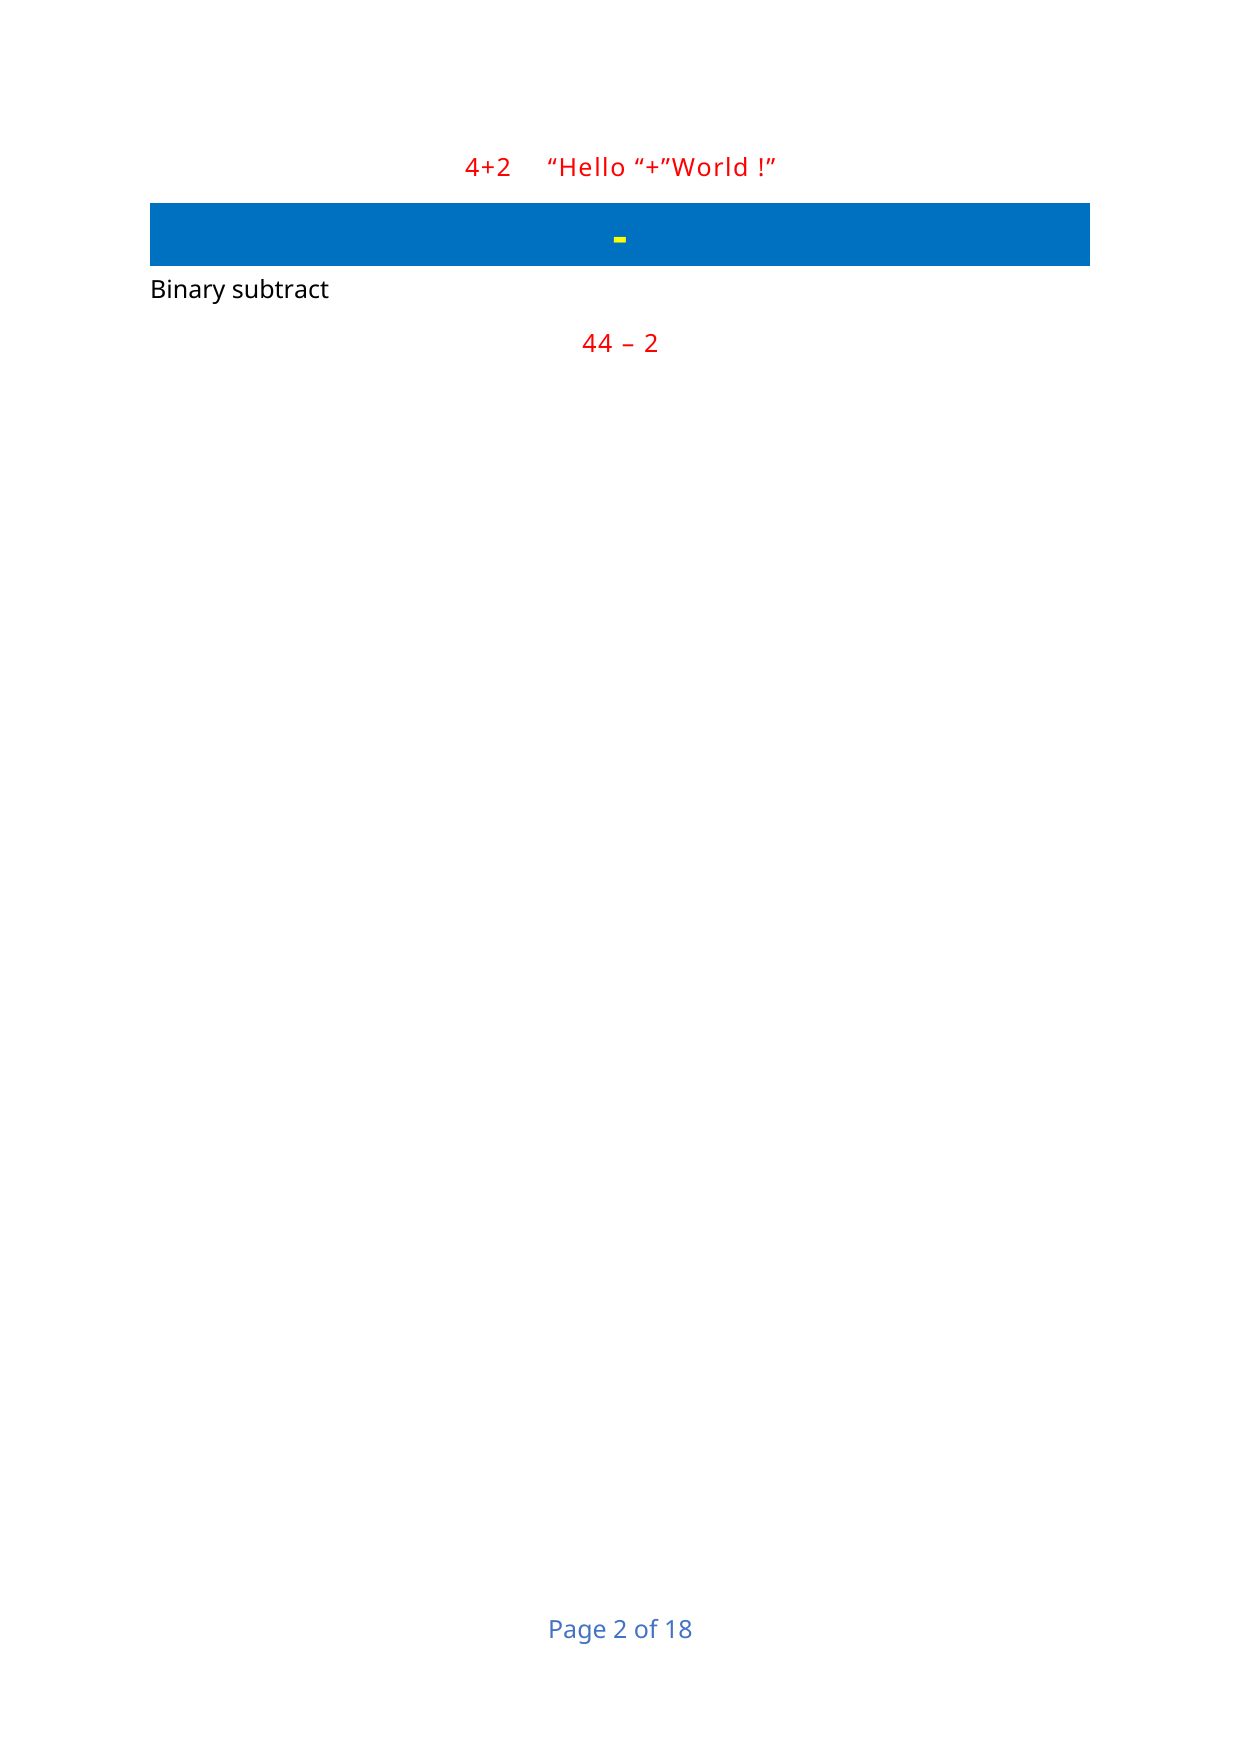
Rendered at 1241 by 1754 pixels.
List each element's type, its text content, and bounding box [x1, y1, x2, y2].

subtitle 4+2 “Hello “+”World !” [150, 150, 1090, 184]
text Binary subtract [150, 272, 1090, 306]
subtitle 44 – 2 [150, 326, 1090, 359]
title - [150, 203, 1090, 266]
